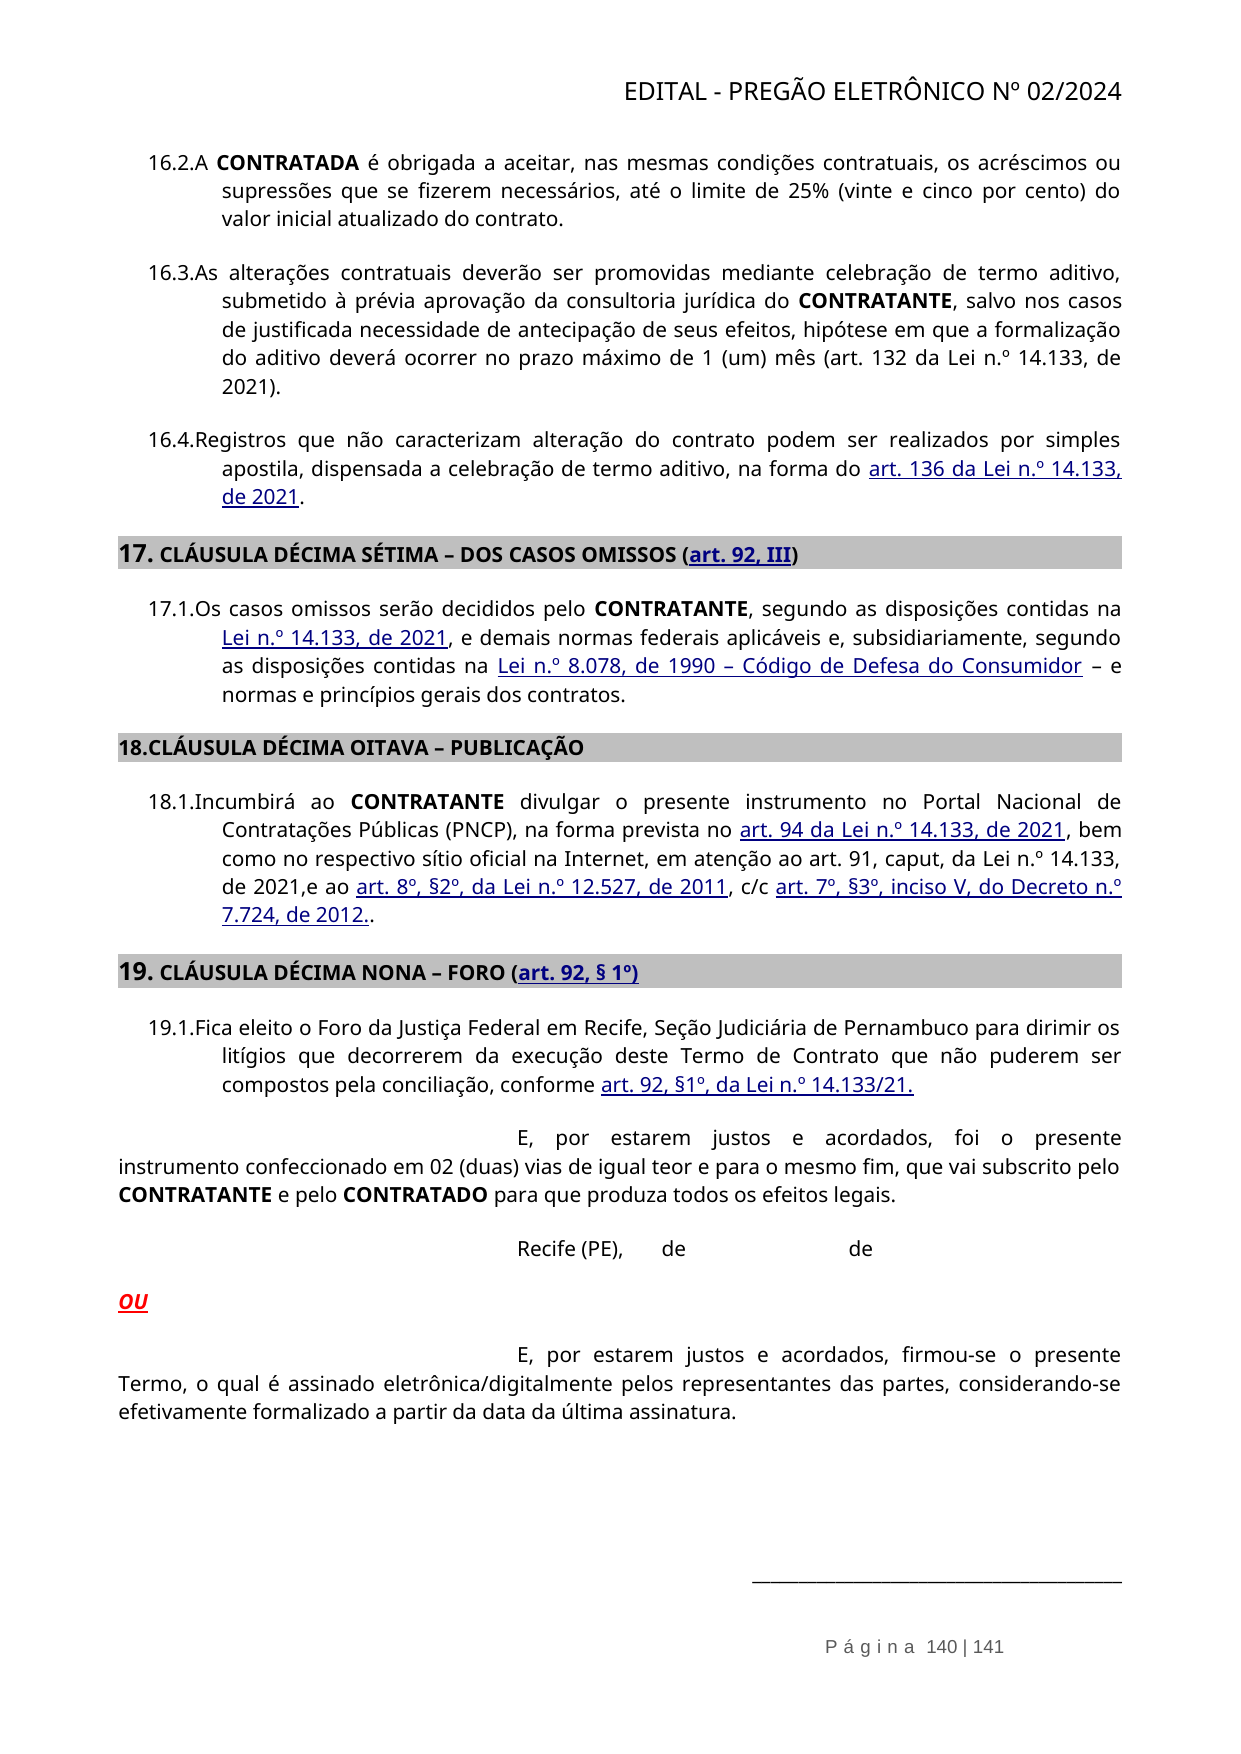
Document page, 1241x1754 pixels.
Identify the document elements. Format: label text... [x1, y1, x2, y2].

list Registros que não caracterizam alteração do contrato podem ser realizados por simples apostila, dispensada a celebração de termo aditivo, na forma do art. 136 da Lei n.º 14.133, de 2021. [118, 425, 1122, 511]
text ________________________________________ [118, 1558, 1122, 1586]
text OU [118, 1287, 1122, 1316]
list CLÁUSULA DÉCIMA NONA – FORO (art. 92, § 1º) [118, 954, 1122, 988]
list CLÁUSULA DÉCIMA OITAVA – PUBLICAÇÃO [118, 733, 1122, 762]
list Os casos omissos serão decididos pelo CONTRATANTE, segundo as disposições contidas na Lei n.º 14.133, de 2021, e demais normas federais aplicáveis e, subsidiariamente, segundo as disposições contidas na Lei n.º 8.078, de 1990 – Código de Defesa do Consumidor – e normas e princípios gerais dos contratos. [118, 594, 1122, 708]
list Incumbirá ao CONTRATANTE divulgar o presente instrumento no Portal Nacional de Contratações Públicas (PNCP), na forma prevista no art. 94 da Lei n.º 14.133, de 2021, bem como no respectivo sítio oficial na Internet, em atenção ao art. 91, caput, da Lei n.º 14.133, de 2021,e ao art. 8º, §2º, da Lei n.º 12.527, de 2011, c/c art. 7º, §3º, inciso V, do Decreto n.º 7.724, de 2012.. [118, 787, 1122, 929]
text E, por estarem justos e acordados, firmou-se o presente Termo, o qual é assinado eletrônica/digitalmente pelos representantes das partes, considerando-se efetivamente formalizado a partir da data da última assinatura. [118, 1341, 1122, 1426]
text Recife (PE), de de [118, 1234, 1122, 1262]
list Fica eleito o Foro da Justiça Federal em Recife, Seção Judiciária de Pernambuco para dirimir os litígios que decorrerem da execução deste Termo de Contrato que não puderem ser compostos pela conciliação, conforme art. 92, §1º, da Lei n.º 14.133/21. [118, 1013, 1122, 1098]
list As alterações contratuais deverão ser promovidas mediante celebração de termo aditivo, submetido à prévia aprovação da consultoria jurídica do CONTRATANTE, salvo nos casos de justificada necessidade de antecipação de seus efeitos, hipótese em que a formalização do aditivo deverá ocorrer no prazo máximo de 1 (um) mês (art. 132 da Lei n.º 14.133, de 2021). [118, 258, 1122, 400]
list CLÁUSULA DÉCIMA SÉTIMA – DOS CASOS OMISSOS (art. 92, III) [118, 536, 1122, 569]
list A CONTRATADA é obrigada a aceitar, nas mesmas condições contratuais, os acréscimos ou supressões que se fizerem necessários, até o limite de 25% (vinte e cinco por cento) do valor inicial atualizado do contrato. [118, 148, 1122, 233]
text E, por estarem justos e acordados, foi o presente instrumento confeccionado em 02 (duas) vias de igual teor e para o mesmo fim, que vai subscrito pelo CONTRATANTE e pelo CONTRATADO para que produza todos os efeitos legais. [118, 1123, 1122, 1209]
